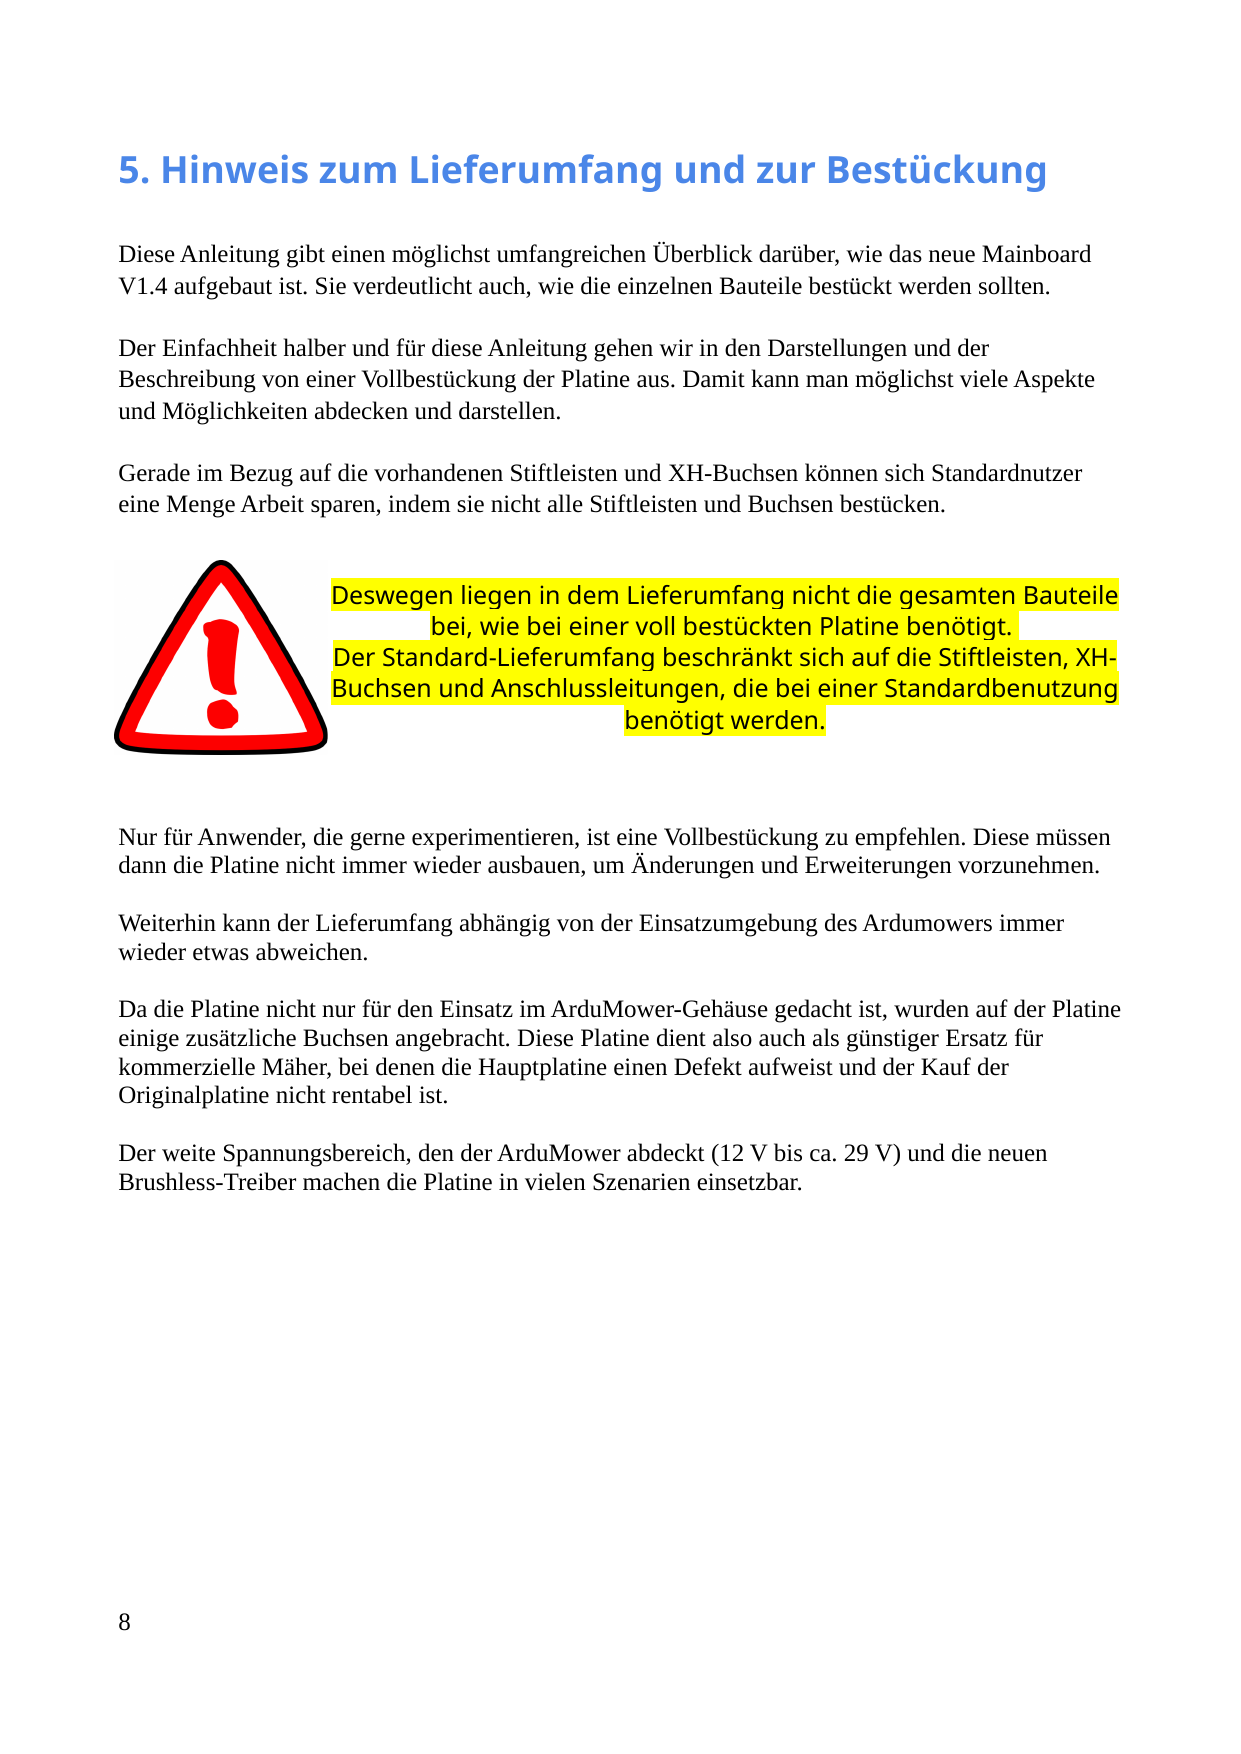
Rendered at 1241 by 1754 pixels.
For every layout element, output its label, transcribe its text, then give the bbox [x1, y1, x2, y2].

text Der weite Spannungsbereich, den der ArduMower abdeckt (12 V bis ca. 29 V) und die neuen Brushless-Treiber machen die Platine in vielen Szenarien einsetzbar. [118, 1138, 1122, 1195]
text Weiterhin kann der Lieferumfang abhängig von der Einsatzumgebung des Ardumowers immer wieder etwas abweichen. [118, 908, 1122, 965]
text Gerade im Bezug auf die vorhandenen Stiftleisten und XH-Buchsen können sich Standardnutzer eine Menge Arbeit sparen, indem sie nicht alle Stiftleisten und Buchsen bestücken. [118, 457, 1122, 519]
text Diese Anleitung gibt einen möglichst umfangreichen Überblick darüber, wie das neue Mainboard V1.4 aufgebaut ist. Sie verdeutlicht auch, wie die einzelnen Bauteile bestückt werden sollten. [118, 238, 1122, 300]
text Nur für Anwender, die gerne experimentieren, ist eine Vollbestückung zu empfehlen. Diese müssen dann die Platine nicht immer wieder ausbauen, um Änderungen und Erweiterungen vorzunehmen. [118, 822, 1122, 879]
text Der Einfachheit halber und für diese Anleitung gehen wir in den Darstellungen und der Beschreibung von einer Vollbestückung der Platine aus. Damit kann man möglichst viele Aspekte und Möglichkeiten abdecken und darstellen. [118, 332, 1122, 425]
subtitle 5. Hinweis zum Lieferumfang und zur Bestückung [118, 143, 1122, 194]
text Der Standard-Lieferumfang beschränkt sich auf die Stiftleisten, XH- Buchsen und Anschlussleitungen, die bei einer Standardbenutzung benötigt werden. [328, 642, 1122, 735]
picture [114, 560, 328, 755]
text Deswegen liegen in dem Lieferumfang nicht die gesamten Bauteile bei, wie bei einer voll bestückten Platine benötigt. [328, 579, 1122, 642]
text Da die Platine nicht nur für den Einsatz im ArduMower-Gehäuse gedacht ist, wurden auf der Platine einige zusätzliche Buchsen angebracht. Diese Platine dient also auch als günstiger Ersatz für kommerzielle Mäher, bei denen die Hauptplatine einen Defekt aufweist und der Kauf der Originalplatine nicht rentabel ist. [118, 994, 1122, 1109]
